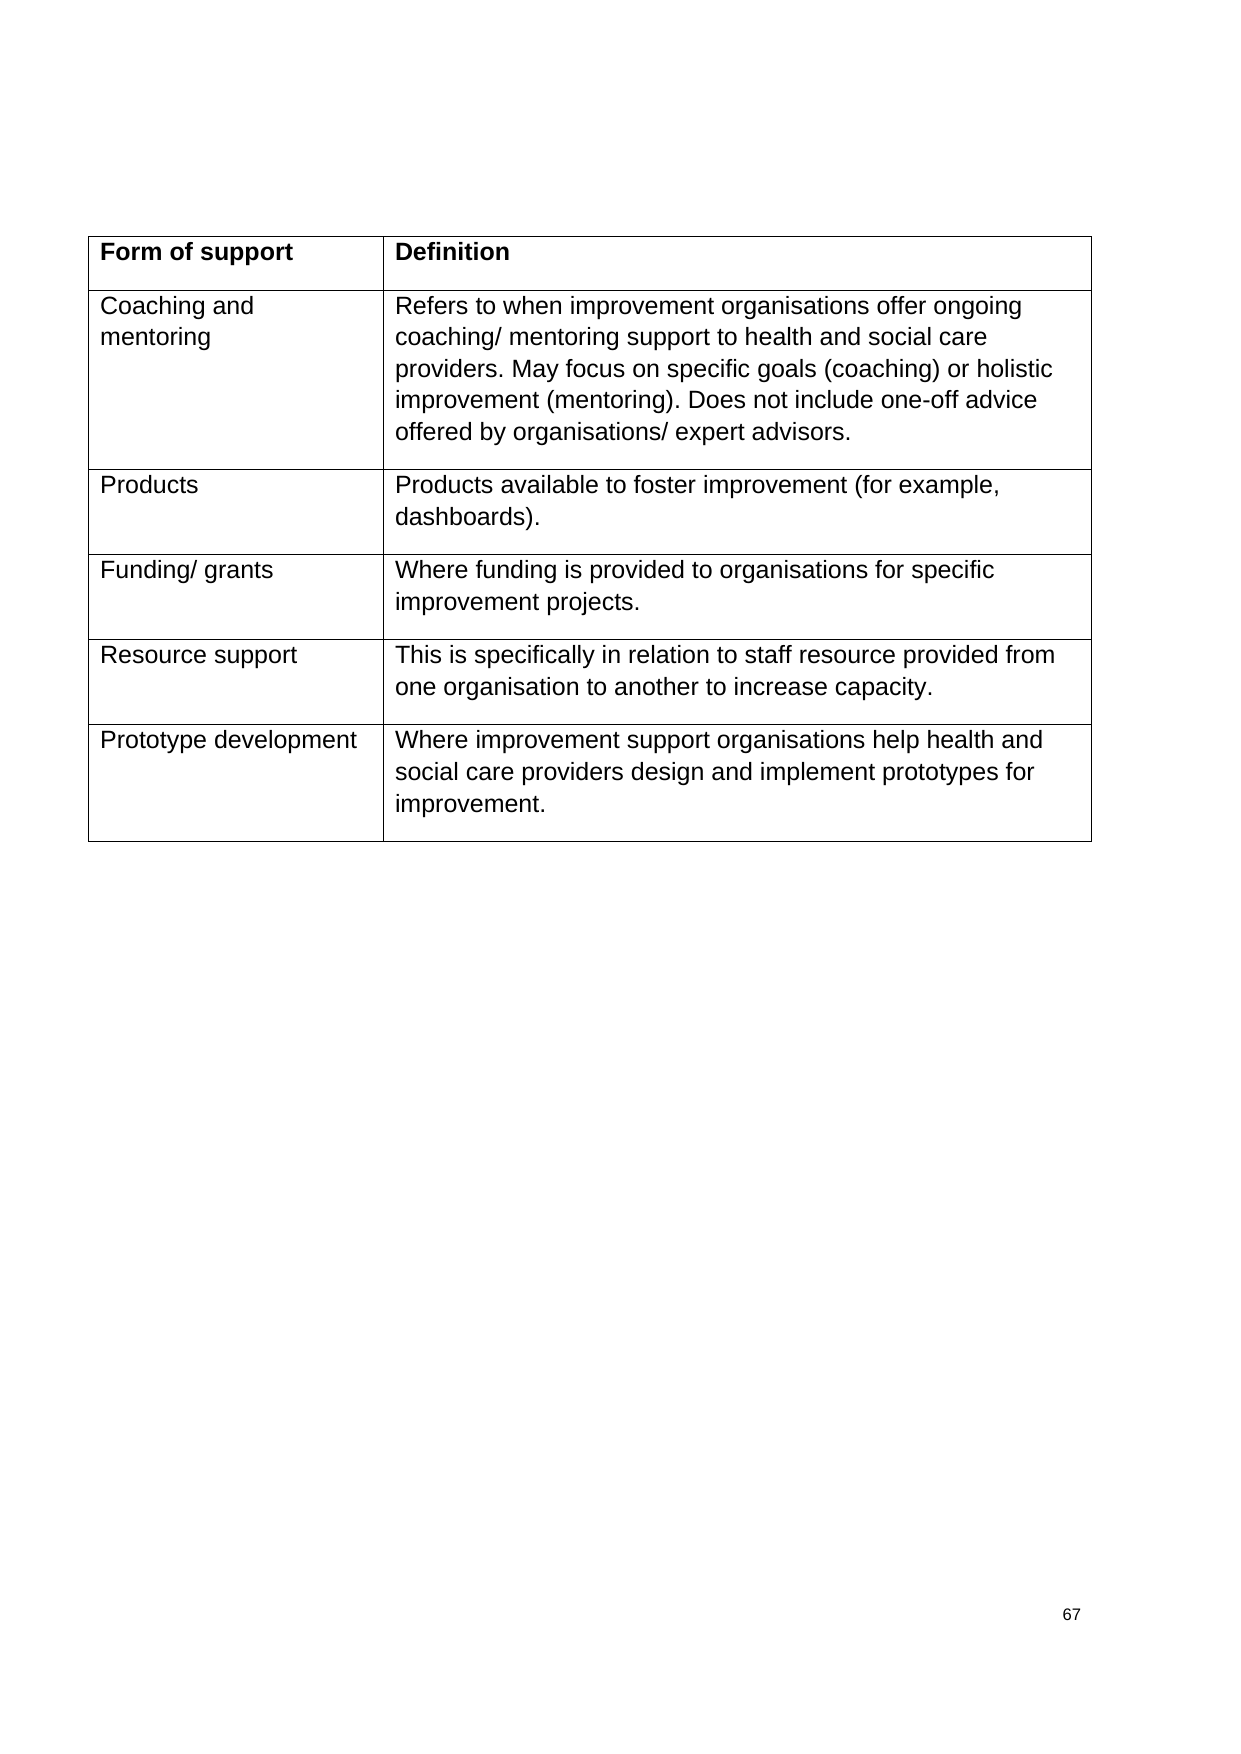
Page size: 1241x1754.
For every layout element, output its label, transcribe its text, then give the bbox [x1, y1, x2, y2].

table_cell Funding/ grants [89, 555, 383, 639]
table_cell This is specifically in relation to staff resource provided from one organisation to another to increase capacity. [384, 640, 1091, 724]
table_cell Resource support [89, 640, 383, 724]
table_cell Products [89, 470, 383, 554]
table_cell Prototype development [89, 725, 383, 841]
table_cell Where funding is provided to organisations for specific improvement projects. [384, 555, 1091, 639]
table_cell Refers to when improvement organisations offer ongoing coaching/ mentoring support to health and social care providers. May focus on specific goals (coaching) or holistic improvement (mentoring). Does not include one-off advice offered by organisations/ expert advisors. [384, 291, 1091, 469]
table_cell Products available to foster improvement (for example, dashboards). [384, 470, 1091, 554]
table_header Definition [384, 237, 1091, 290]
table_cell Coaching and mentoring [89, 291, 383, 469]
table_header Form of support [89, 237, 383, 290]
table_cell Where improvement support organisations help health and social care providers design and implement prototypes for improvement. [384, 725, 1091, 841]
